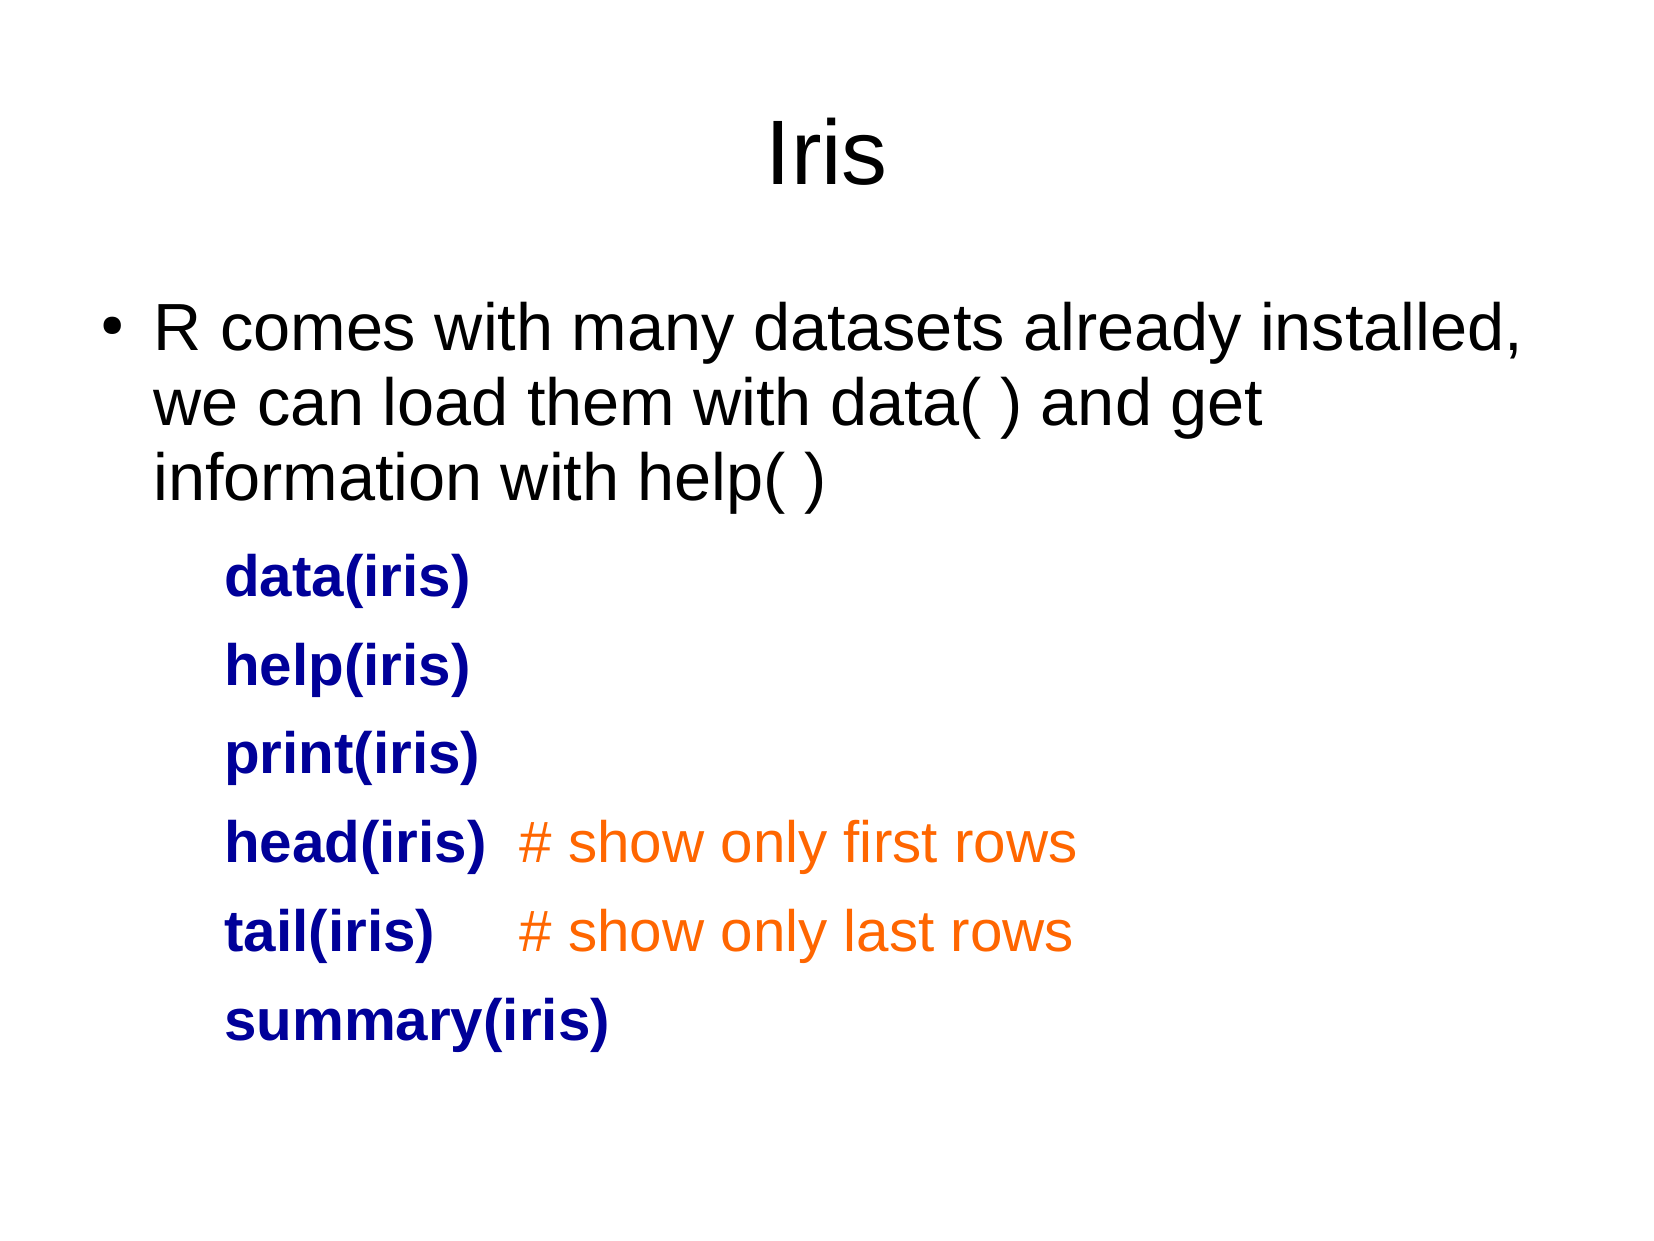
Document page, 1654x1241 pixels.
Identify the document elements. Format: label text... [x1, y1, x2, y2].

list R comes with many datasets already installed, we can load them with data( ) and get information with help( ) data(iris) help(iris) print(iris) head(iris) # show only first rows tail(iris) # show only last rows summary(iris) [82, 290, 1571, 1170]
title Iris [82, 49, 1571, 257]
